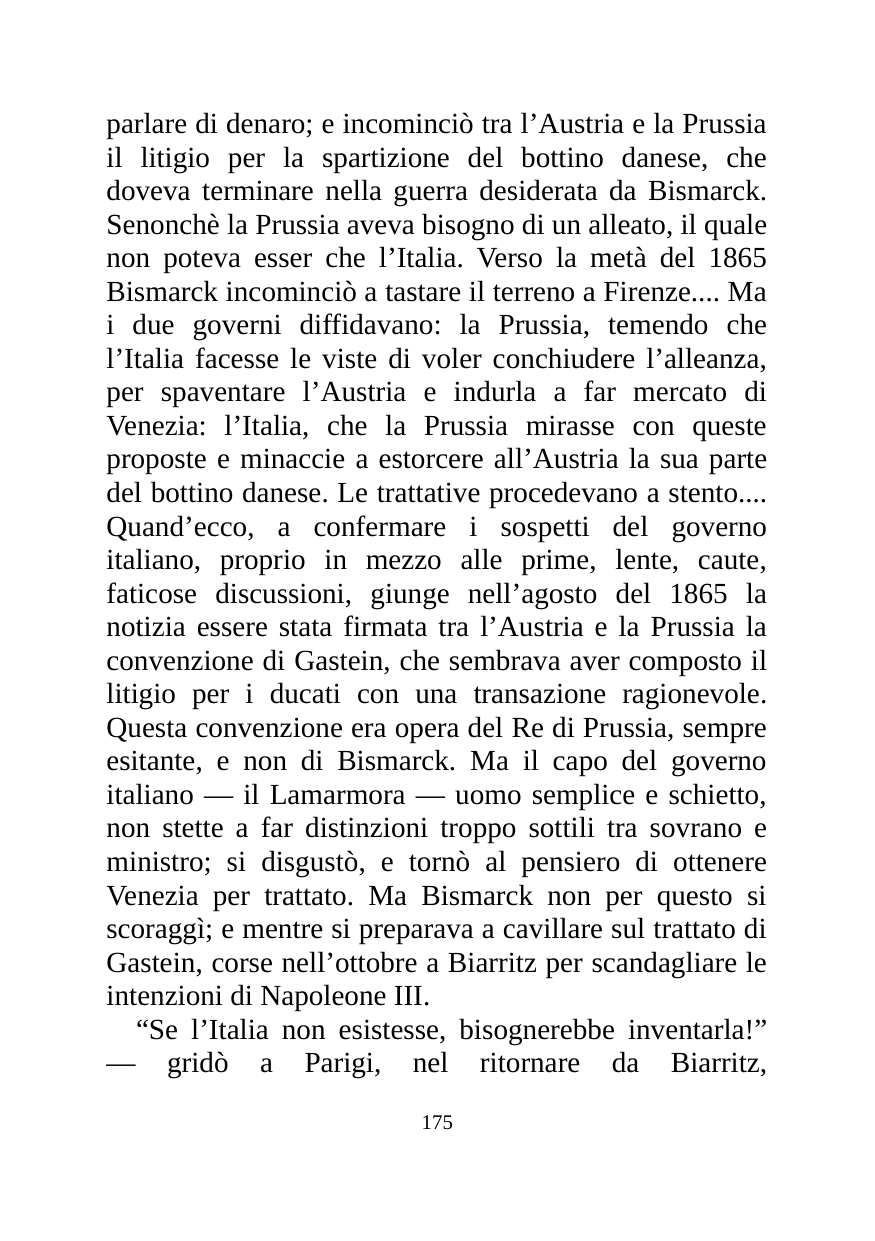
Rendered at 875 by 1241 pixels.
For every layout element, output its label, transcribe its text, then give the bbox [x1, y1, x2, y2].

text parlare di denaro; e incominciò tra l’Austria e la Prussia il litigio per la spartizione del bottino danese, che doveva terminare nella guerra desiderata da Bismarck. Senonchè la Prussia aveva bisogno di un alleato, il quale non poteva esser che l’Italia. Verso la metà del 1865 Bismarck incominciò a tastare il terreno a Firenze.... Ma i due governi diffidavano: la Prussia, temendo che l’Italia facesse le viste di voler conchiudere l’alleanza, per spaventare l’Austria e indurla a far mercato di Venezia: l’Italia, che la Prussia mirasse con queste proposte e minaccie a estorcere all’Austria la sua parte del bottino danese. Le trattative procedevano a stento.... Quand’ecco, a confermare i sospetti del governo italiano, proprio in mezzo alle prime, lente, caute, faticose discussioni, giunge nell’agosto del 1865 la notizia essere stata firmata tra l’Austria e la Prussia la convenzione di Gastein, che sembrava aver composto il litigio per i ducati con una transazione ragionevole. Questa convenzione era opera del Re di Prussia, sempre esitante, e non di Bismarck. Ma il capo del governo italiano — il Lamarmora — uomo semplice e schietto, non stette a far distinzioni troppo sottili tra sovrano e ministro; si disgustò, e tornò al pensiero di ottenere Venezia per trattato. Ma Bismarck non per questo si scoraggì; e mentre si preparava a cavillare sul trattato di Gastein, corse nell’ottobre a Biarritz per scandagliare le intenzioni di Napoleone III. [106, 106, 768, 1012]
text “Se l’Italia non esistesse, bisognerebbe inventarla!” — gridò a Parigi, nel ritornare da Biarritz, [106, 1012, 768, 1079]
